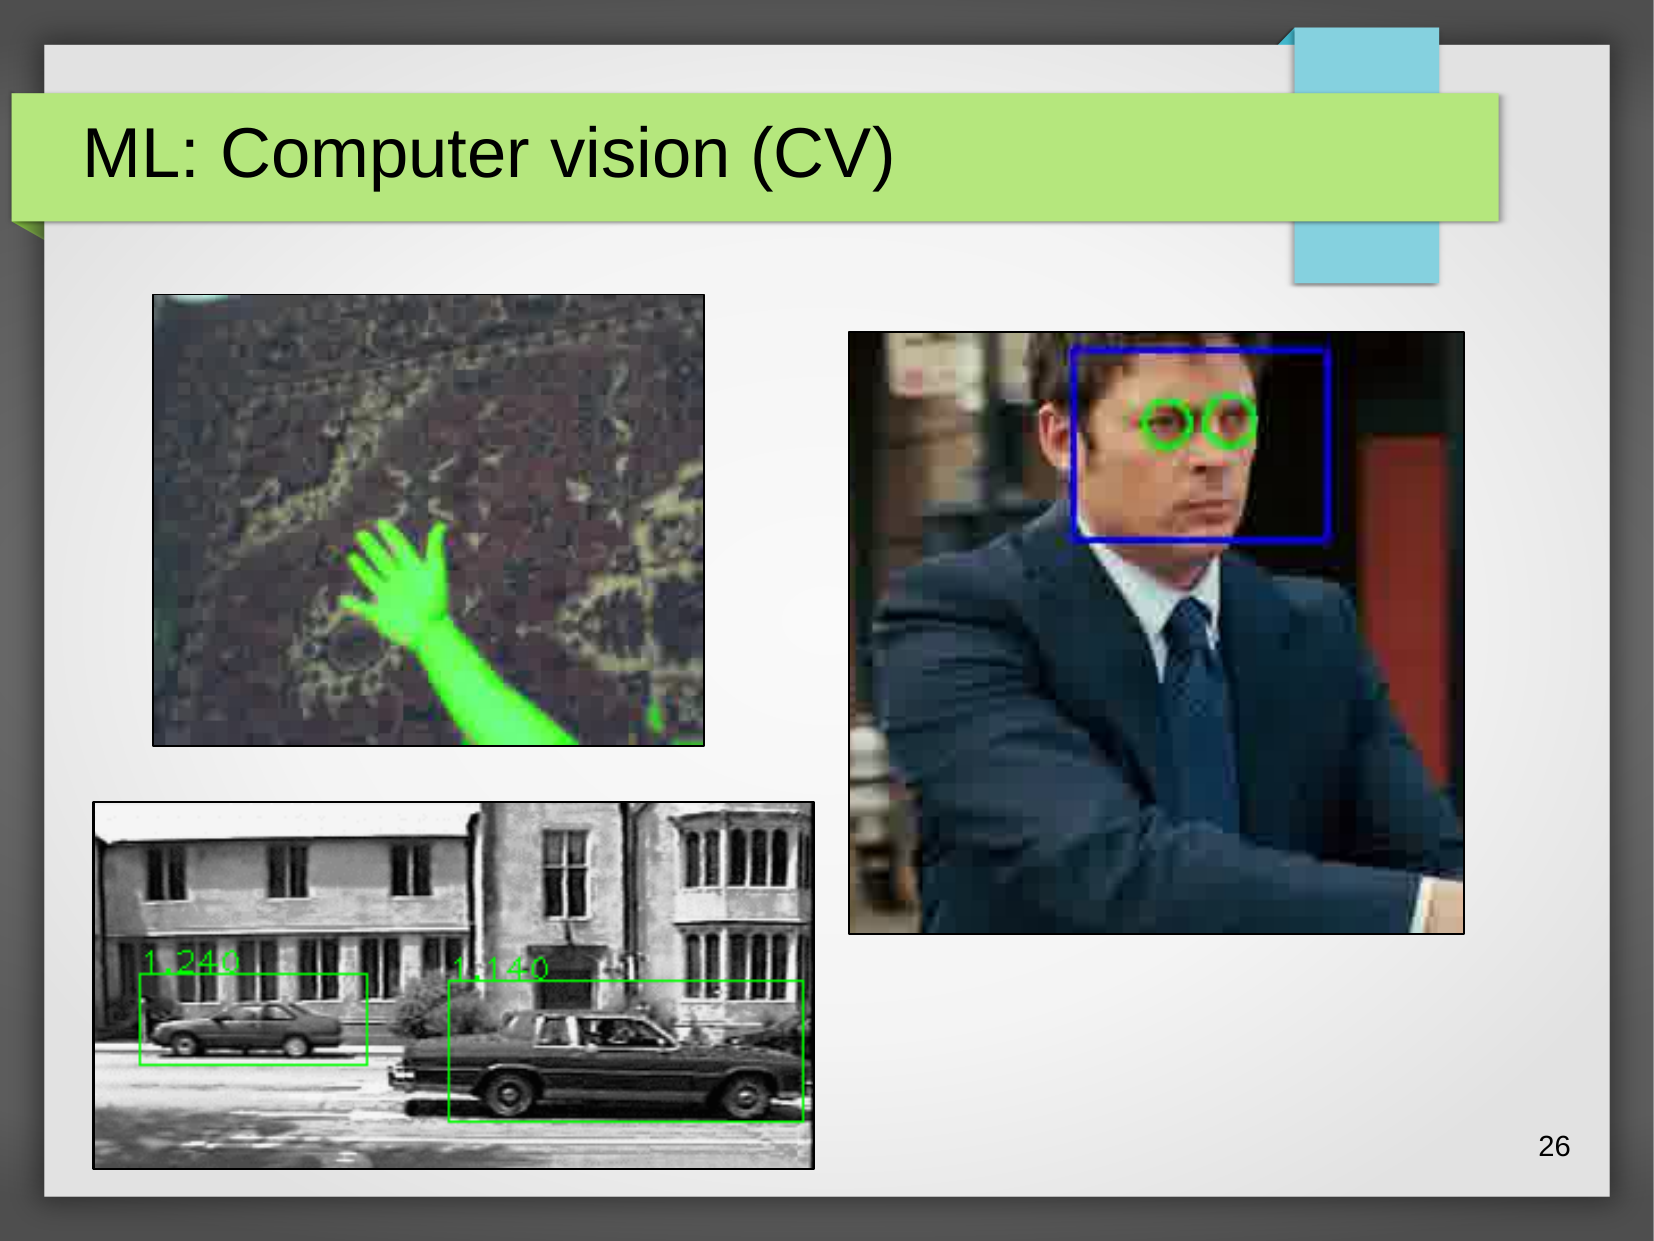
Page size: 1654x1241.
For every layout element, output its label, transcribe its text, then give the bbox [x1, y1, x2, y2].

title ML: Computer vision (CV) [82, 49, 1571, 257]
picture [0, 0, 1654, 1241]
